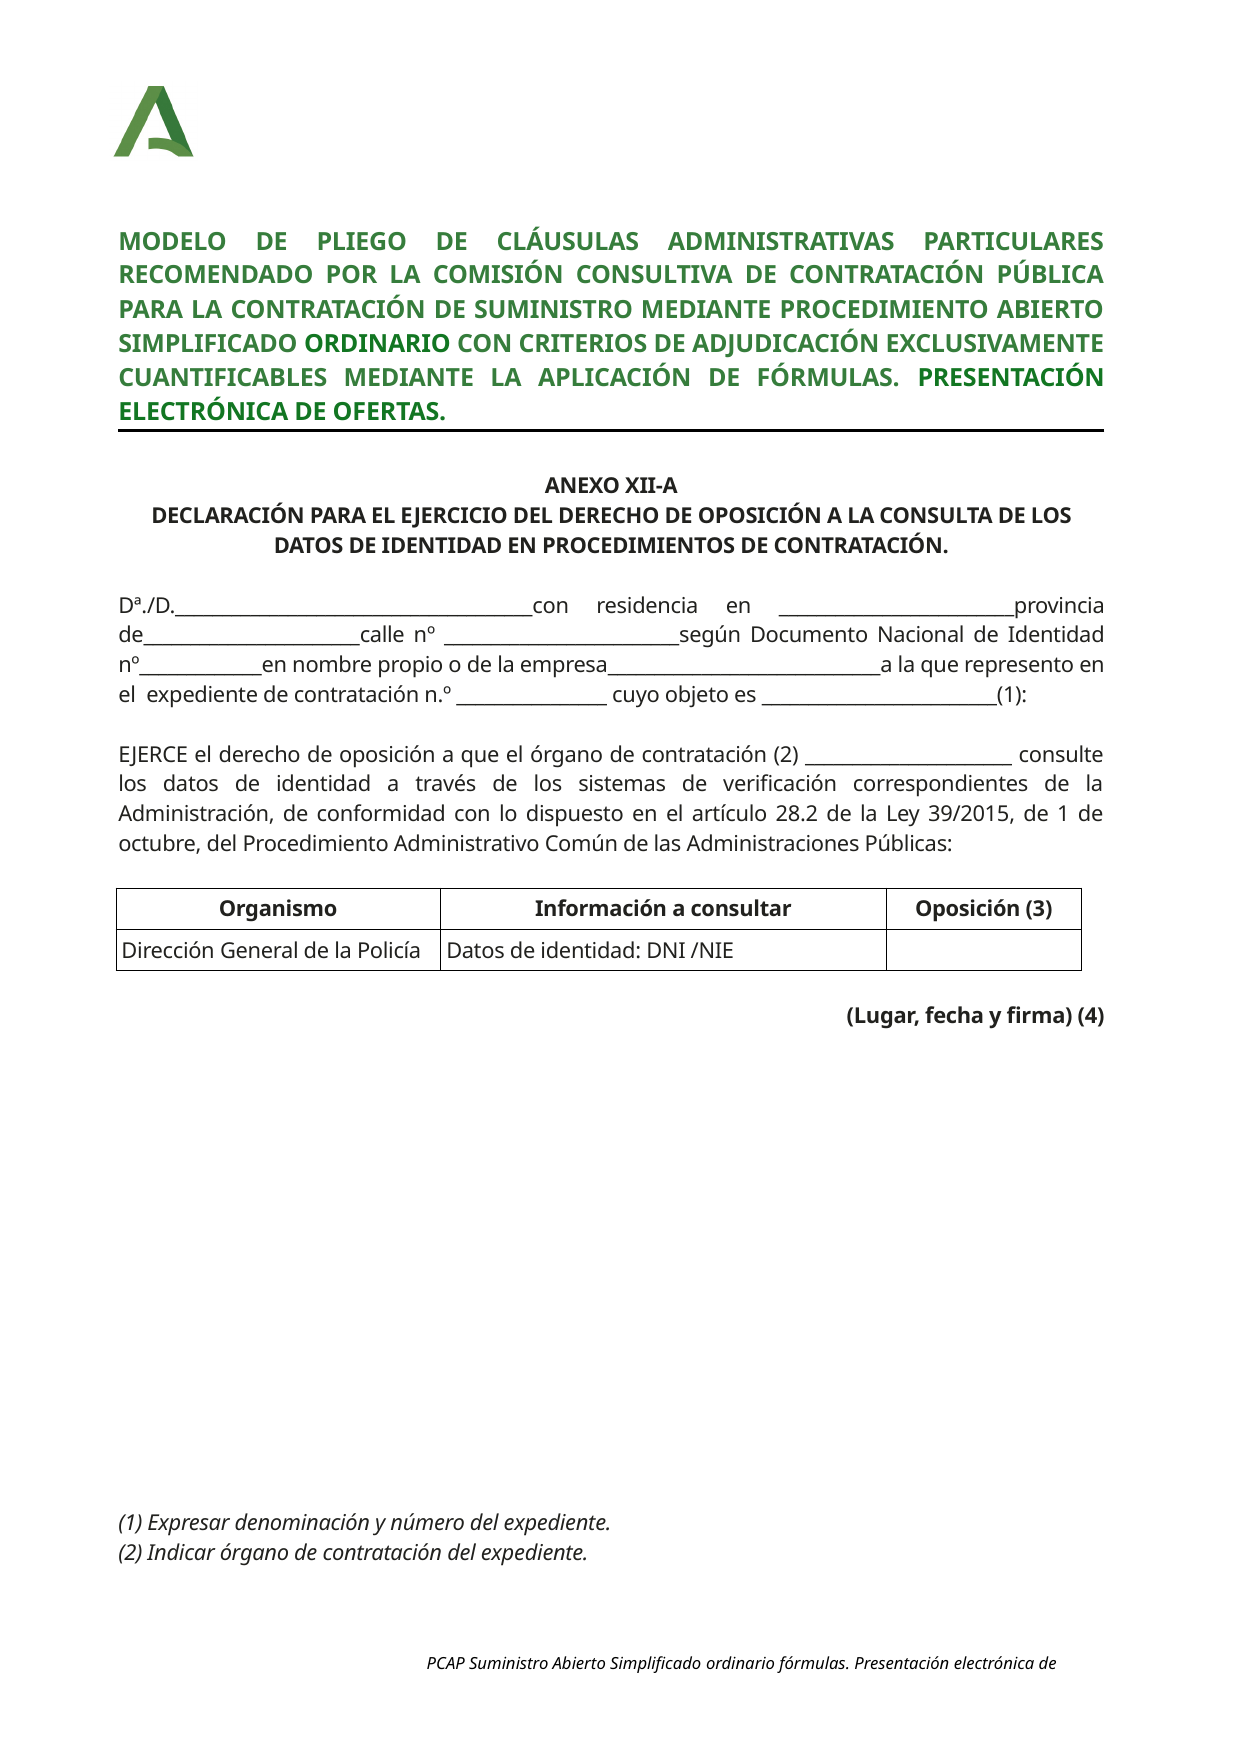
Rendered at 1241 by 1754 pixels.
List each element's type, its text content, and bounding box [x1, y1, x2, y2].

table_cell Dirección General de la Policía [117, 930, 440, 970]
text (1) Expresar denominación y número del expediente. [118, 1507, 1104, 1536]
table_header Información a consultar [441, 889, 886, 929]
table_header Organismo [117, 889, 440, 929]
table_header Oposición (3) [887, 889, 1081, 929]
table_cell [887, 930, 1081, 970]
text DECLARACIÓN PARA EL EJERCICIO DEL DERECHO DE OPOSICIÓN A LA CONSULTA DE LOS DATOS DE IDENTIDAD EN PROCEDIMIENTOS DE CONTRATACIÓN. [118, 500, 1104, 560]
text ANEXO XII-A [118, 471, 1104, 500]
text (2) Indicar órgano de contratación del expediente. [118, 1536, 1104, 1566]
picture [109, 81, 198, 161]
text EJERCE el derecho de oposición a que el órgano de contratación (2) ______________________ consulte los datos de identidad a través de los sistemas de verificación correspondientes de la Administración, de conformidad con lo dispuesto en el artículo 28.2 de la Ley 39/2015, de 1 de octubre, del Procedimiento Administrativo Común de las Administraciones Públicas: [118, 739, 1104, 858]
list MODELO DE PLIEGO DE CLÁUSULAS ADMINISTRATIVAS PARTICULARES RECOMENDADO POR LA COMISIÓN CONSULTIVA DE CONTRATACIÓN PÚBLICA PARA LA CONTRATACIÓN DE SUMINISTRO MEDIANTE PROCEDIMIENTO ABIERTO SIMPLIFICADO ORDINARIO CON CRITERIOS DE ADJUDICACIÓN EXCLUSIVAMENTE CUANTIFICABLES MEDIANTE LA APLICACIÓN DE FÓRMULAS. PRESENTACIÓN ELECTRÓNICA DE OFERTAS. [118, 223, 1104, 429]
text Dª./D.______________________________________con residencia en _________________________provincia de_______________________calle nº _________________________según Documento Nacional de Identidad nº_____________en nombre propio o de la empresa_____________________________a la que represento en el expediente de contratación n.º ________________ cuyo objeto es _________________________(1): [118, 590, 1104, 709]
text (Lugar, fecha y firma) (4) [118, 1000, 1104, 1030]
table_cell Datos de identidad: DNI /NIE [441, 930, 886, 970]
